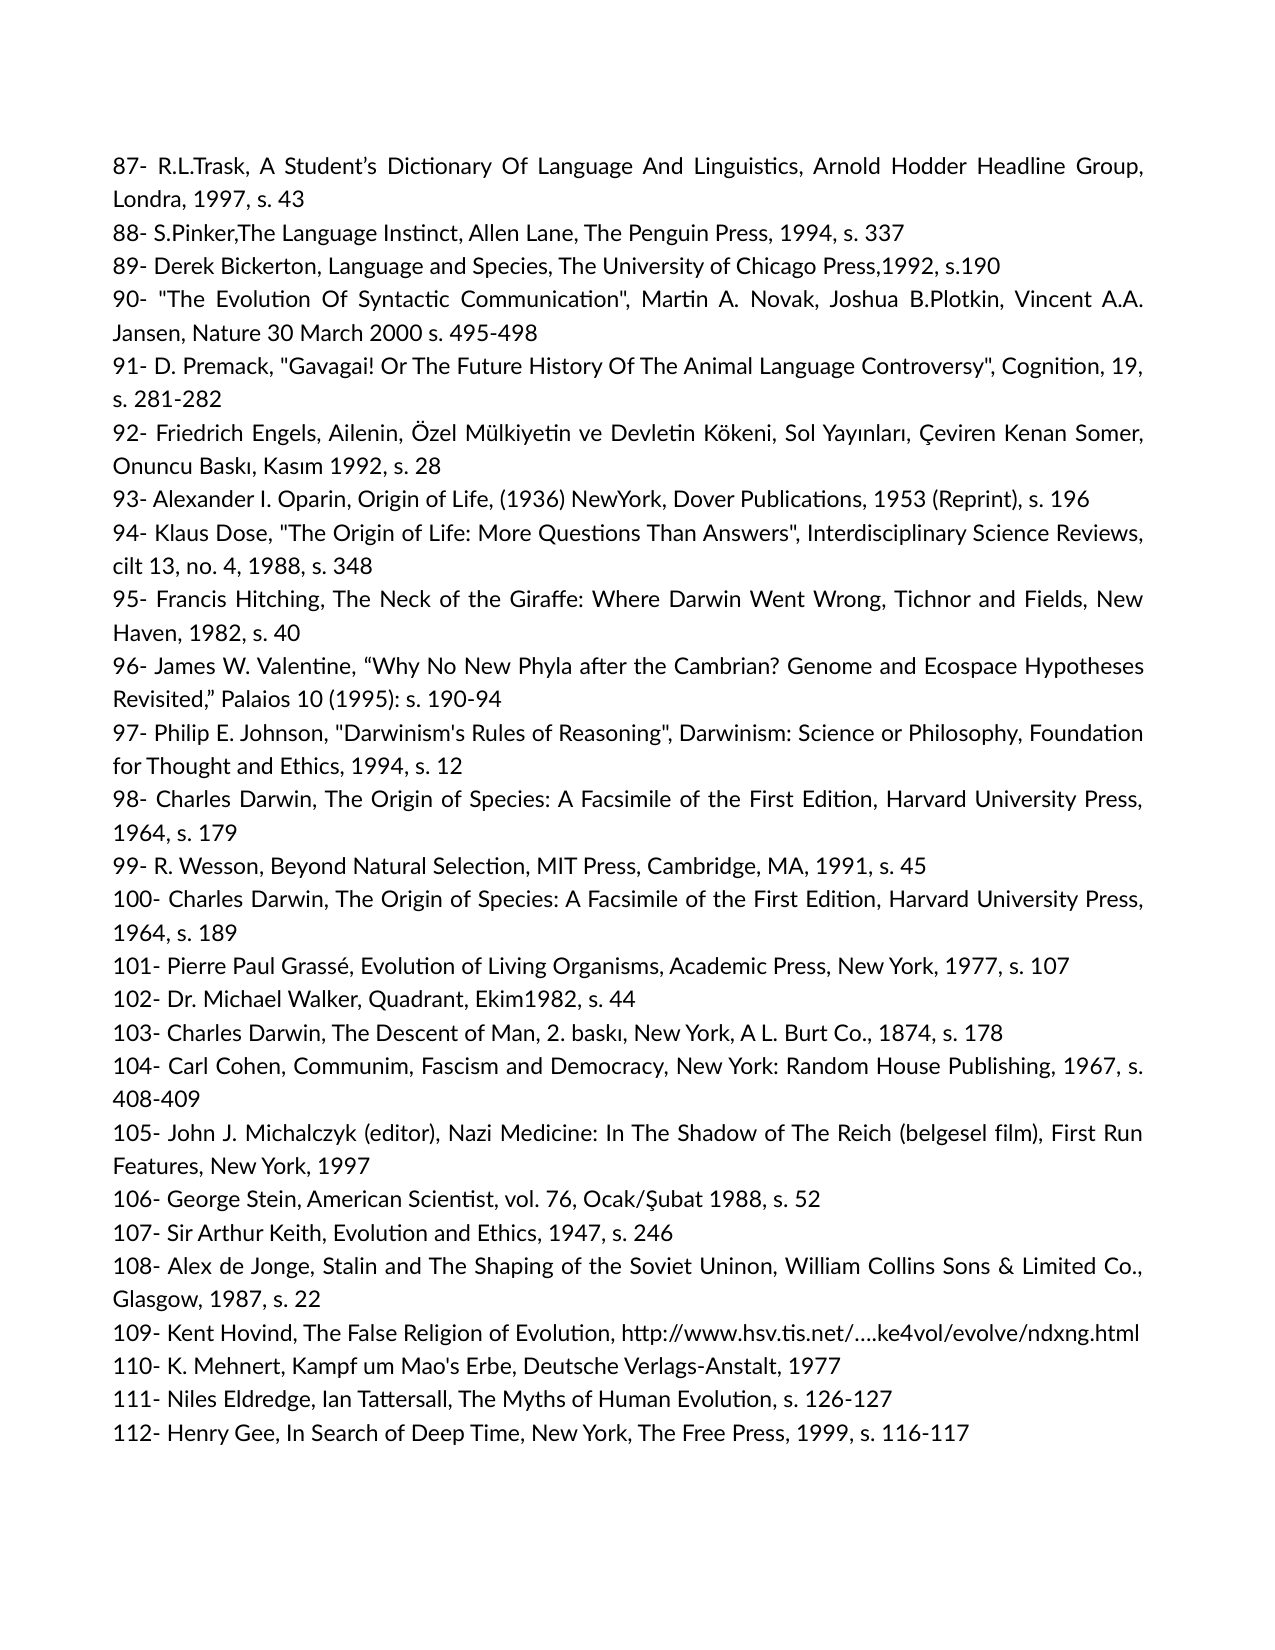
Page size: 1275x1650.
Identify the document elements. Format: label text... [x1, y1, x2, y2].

text 90- "The Evolution Of Syntactic Communication", Martin A. Novak, Joshua B.Plotkin, Vincent A.A. Jansen, Nature 30 March 2000 s. 495-498 [112, 281, 1145, 348]
text 96- James W. Valentine, “Why No New Phyla after the Cambrian? Genome and Ecospace Hypotheses Revisited,” Palaios 10 (1995): s. 190-94 [112, 648, 1145, 714]
text 92- Friedrich Engels, Ailenin, Özel Mülkiyetin ve Devletin Kökeni, Sol Yayınları, Çeviren Kenan Somer, Onuncu Baskı, Kasım 1992, s. 28 [112, 414, 1145, 481]
text 101- Pierre Paul Grassé, Evolution of Living Organisms, Academic Press, New York, 1977, s. 107 [112, 948, 1145, 981]
text 107- Sir Arthur Keith, Evolution and Ethics, 1947, s. 246 [112, 1214, 1145, 1248]
text 93- Alexander I. Oparin, Origin of Life, (1936) NewYork, Dover Publications, 1953 (Reprint), s. 196 [112, 481, 1145, 514]
text 108- Alex de Jonge, Stalin and The Shaping of the Soviet Uninon, William Collins Sons & Limited Co., Glasgow, 1987, s. 22 [112, 1248, 1145, 1314]
text 104- Carl Cohen, Communim, Fascism and Democracy, New York: Random House Publishing, 1967, s. 408-409 [112, 1048, 1145, 1114]
text 87- R.L.Trask, A Student’s Dictionary Of Language And Linguistics, Arnold Hodder Headline Group, Londra, 1997, s. 43 [112, 148, 1145, 214]
text 91- D. Premack, "Gavagai! Or The Future History Of The Animal Language Controversy", Cognition, 19, s. 281-282 [112, 348, 1145, 414]
text 111- Niles Eldredge, Ian Tattersall, The Myths of Human Evolution, s. 126-127 [112, 1381, 1145, 1414]
text 106- George Stein, American Scientist, vol. 76, Ocak/Şubat 1988, s. 52 [112, 1181, 1145, 1214]
text 97- Philip E. Johnson, "Darwinism's Rules of Reasoning", Darwinism: Science or Philosophy, Foundation for Thought and Ethics, 1994, s. 12 [112, 714, 1145, 781]
text 103- Charles Darwin, The Descent of Man, 2. baskı, New York, A L. Burt Co., 1874, s. 178 [112, 1014, 1145, 1048]
text 88- S.Pinker,The Language Instinct, Allen Lane, The Penguin Press, 1994, s. 337 [112, 214, 1145, 248]
text 98- Charles Darwin, The Origin of Species: A Facsimile of the First Edition, Harvard University Press, 1964, s. 179 [112, 781, 1145, 848]
text 100- Charles Darwin, The Origin of Species: A Facsimile of the First Edition, Harvard University Press, 1964, s. 189 [112, 881, 1145, 948]
text 112- Henry Gee, In Search of Deep Time, New York, The Free Press, 1999, s. 116-117 [112, 1414, 1145, 1448]
text 102- Dr. Michael Walker, Quadrant, Ekim1982, s. 44 [112, 981, 1145, 1014]
text 109- Kent Hovind, The False Religion of Evolution, http://www.hsv.tis.net/….ke4vol/evolve/ndxng.html [112, 1314, 1145, 1348]
text 99- R. Wesson, Beyond Natural Selection, MIT Press, Cambridge, MA, 1991, s. 45 [112, 848, 1145, 881]
text 105- John J. Michalczyk (editor), Nazi Medicine: In The Shadow of The Reich (belgesel film), First Run Features, New York, 1997 [112, 1114, 1145, 1181]
text 89- Derek Bickerton, Language and Species, The University of Chicago Press,1992, s.190 [112, 248, 1145, 281]
text 110- K. Mehnert, Kampf um Mao's Erbe, Deutsche Verlags-Anstalt, 1977 [112, 1348, 1145, 1381]
text 94- Klaus Dose, "The Origin of Life: More Questions Than Answers", Interdisciplinary Science Reviews, cilt 13, no. 4, 1988, s. 348 [112, 514, 1145, 581]
text 95- Francis Hitching, The Neck of the Giraffe: Where Darwin Went Wrong, Tichnor and Fields, New Haven, 1982, s. 40 [112, 581, 1145, 648]
